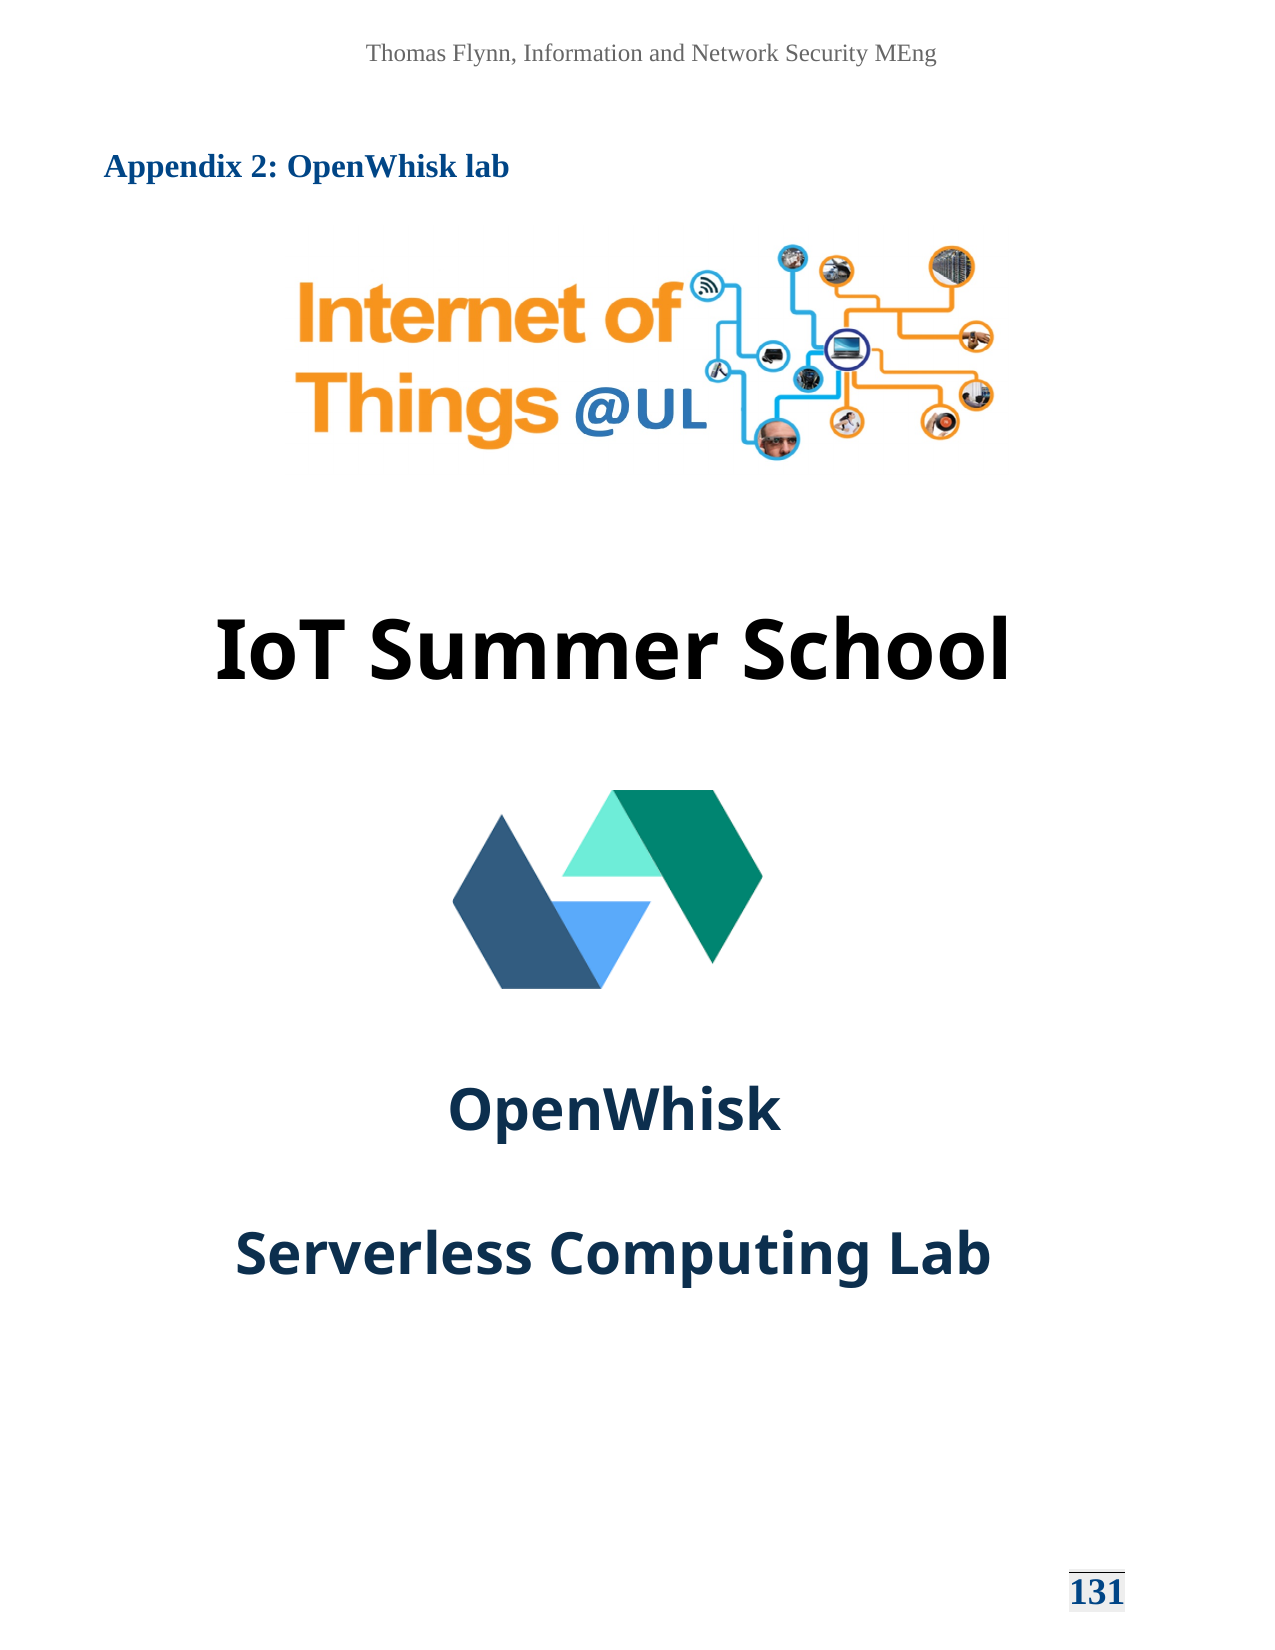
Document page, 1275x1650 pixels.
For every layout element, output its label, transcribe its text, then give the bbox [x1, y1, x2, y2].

title OpenWhisk [103, 969, 1125, 1147]
title Serverless Computing Lab [103, 1212, 1125, 1291]
subtitle Appendix 2: OpenWhisk lab [103, 146, 1125, 184]
picture [452, 790, 763, 989]
title IoT Summer School [103, 590, 1125, 704]
picture [285, 225, 1009, 475]
